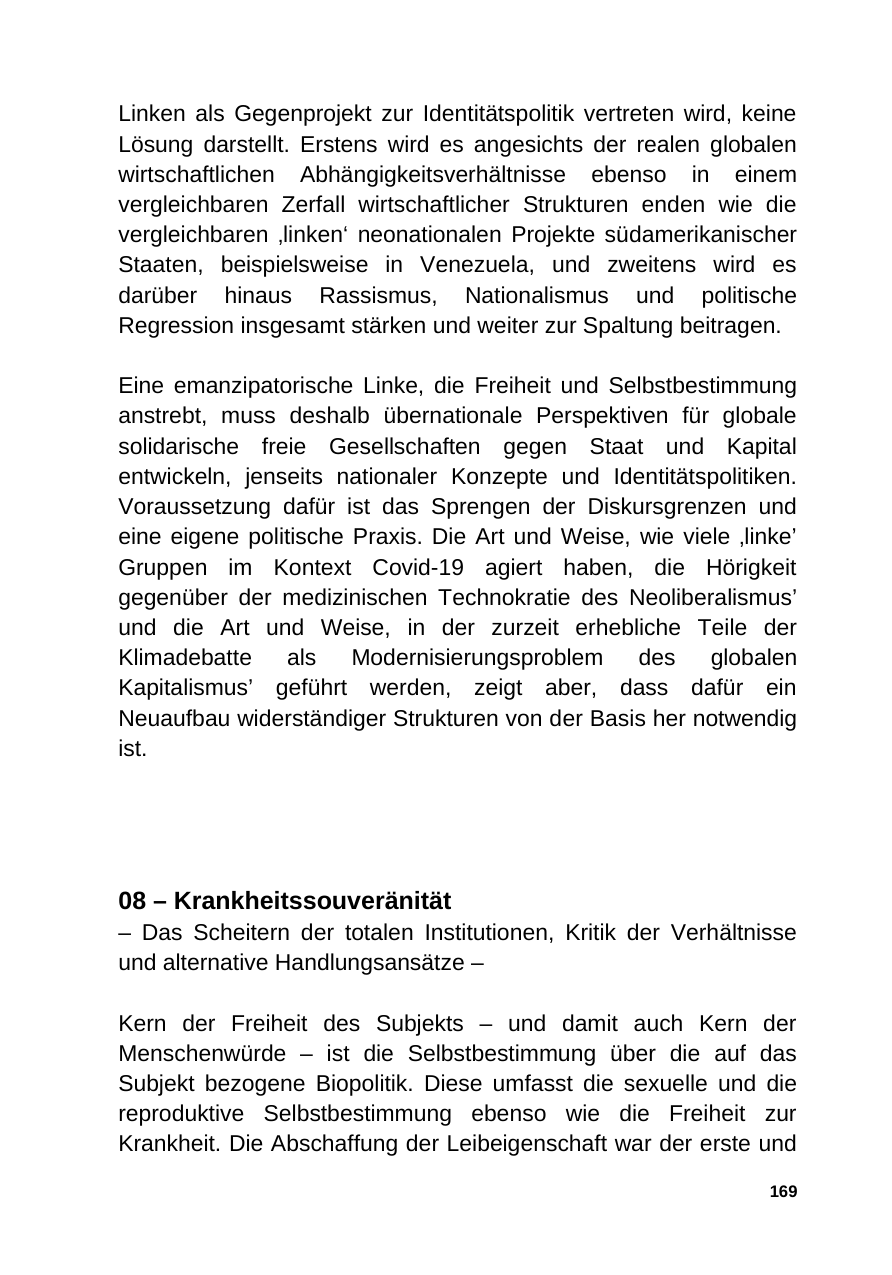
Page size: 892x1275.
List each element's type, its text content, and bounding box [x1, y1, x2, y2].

text Linken als Gegenprojekt zur Identitätspolitik vertreten wird, keine Lösung darstellt. Erstens wird es angesichts der realen globalen wirtschaftlichen Abhängigkeitsverhältnisse ebenso in einem vergleichbaren Zerfall wirtschaftlicher Strukturen enden wie die vergleichbaren ‚linken‘ neonationalen Projekte südamerikanischer Staaten, beispielsweise in Venezuela, und zweitens wird es darüber hinaus Rassismus, Nationalismus und politische Regression insgesamt stärken und weiter zur Spaltung beitragen. [118, 100, 797, 338]
text Eine emanzipatorische Linke, die Freiheit und Selbstbestimmung anstrebt, muss deshalb übernationale Perspektiven für globale solidarische freie Gesellschaften gegen Staat und Kapital entwickeln, jenseits nationaler Konzepte und Identitätspolitiken. Voraussetzung dafür ist das Sprengen der Diskursgrenzen und eine eigene politische Praxis. Die Art und Weise, wie viele ‚linke’ Gruppen im Kontext Covid-19 agiert haben, die Hörigkeit gegenüber der medizinischen Technokratie des Neoliberalismus’ und die Art und Weise, in der zurzeit erhebliche Teile der Klimadebatte als Modernisierungsproblem des globalen Kapitalismus’ geführt werden, zeigt aber, dass dafür ein Neuaufbau widerständiger Strukturen von der Basis her notwendig ist. [118, 372, 797, 761]
text – Das Scheitern der totalen Institutionen, Kritik der Verhältnisse und alternative Handlungsansätze – [118, 919, 797, 975]
text 08 – Krankheitssouveränität [118, 886, 797, 914]
text Kern der Freiheit des Subjekts – und damit auch Kern der Menschenwürde – ist die Selbstbestimmung über die auf das Subjekt bezogene Biopolitik. Diese umfasst die sexuelle und die reproduktive Selbstbestimmung ebenso wie die Freiheit zur Krankheit. Die Abschaffung der Leibeigenschaft war der erste und [118, 1009, 797, 1157]
